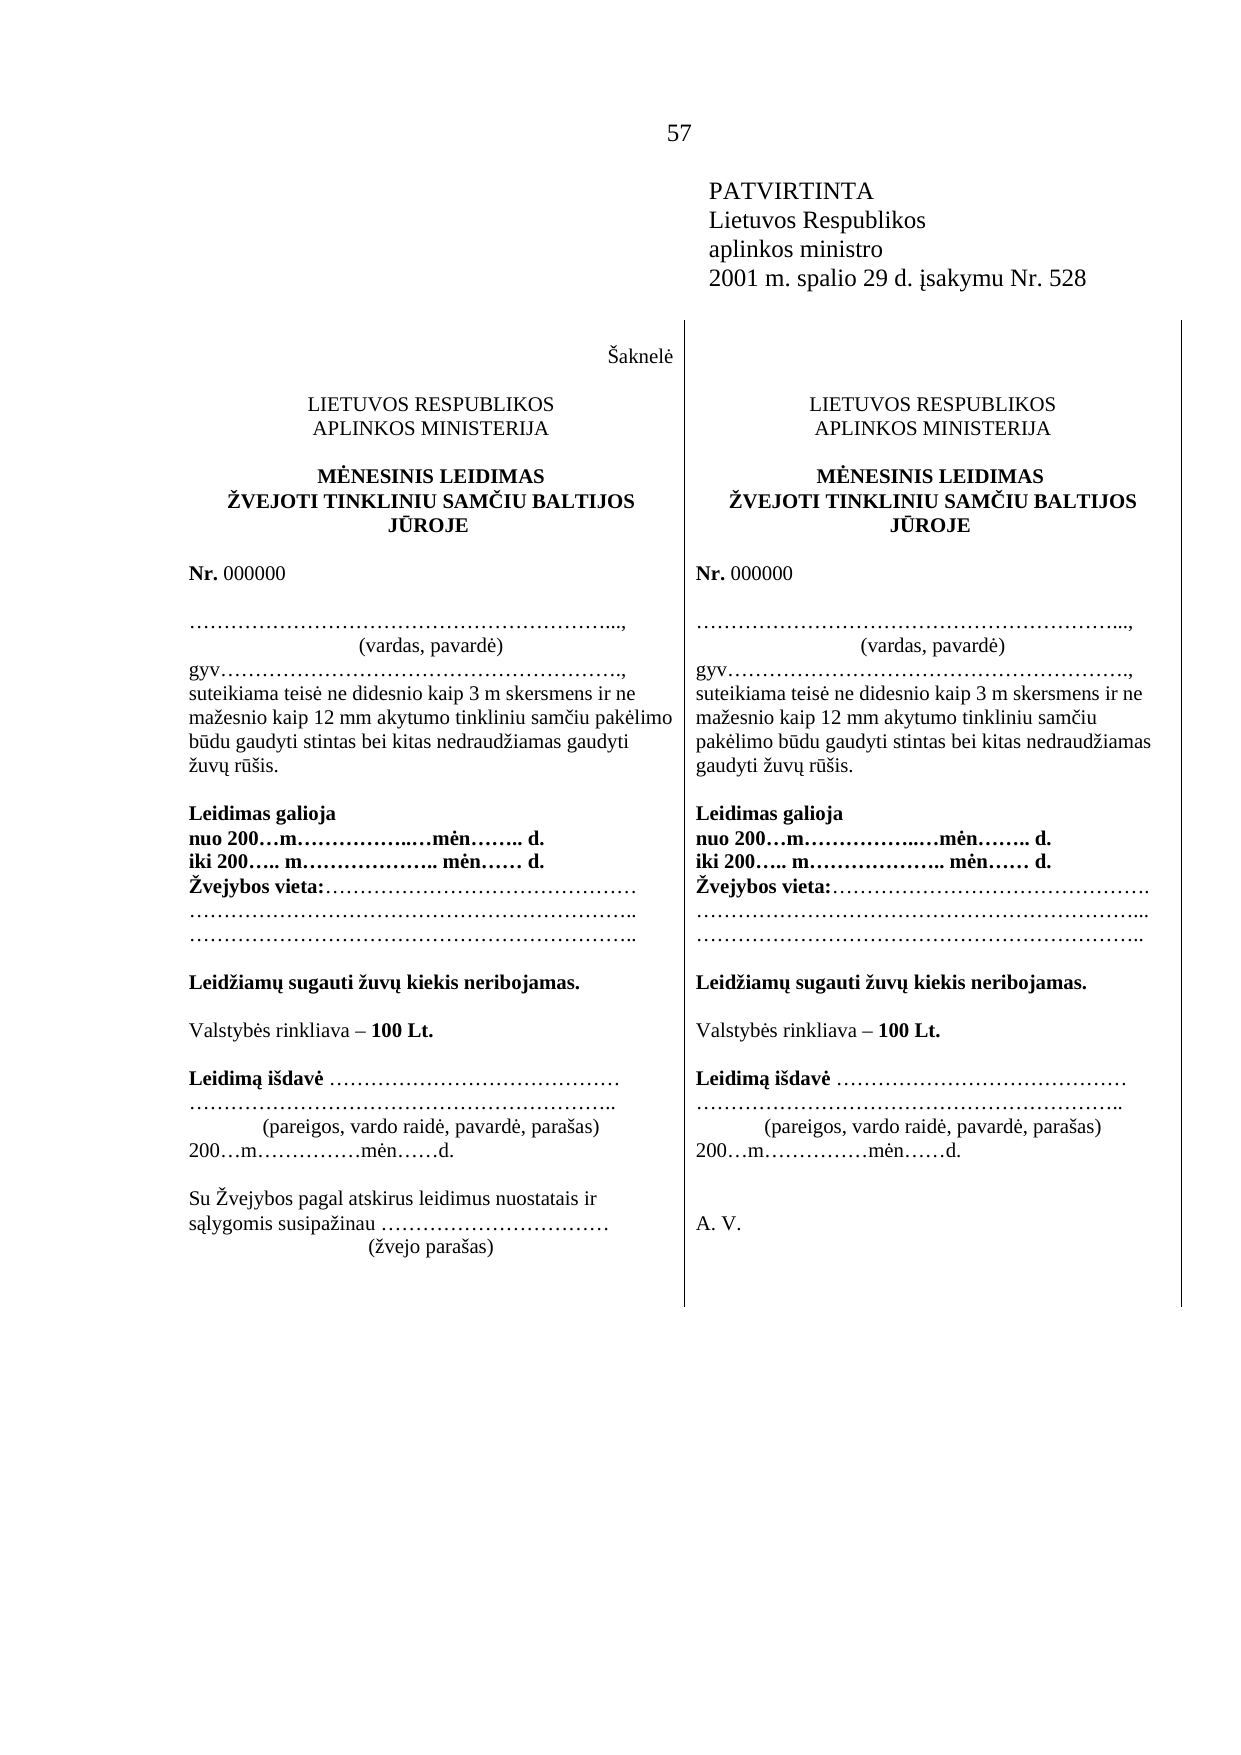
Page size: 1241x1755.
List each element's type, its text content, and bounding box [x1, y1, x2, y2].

text aplinkos ministro [177, 234, 1181, 263]
text Patvirtinta [177, 176, 1181, 205]
table_header Šaknelė LIETUVOS RESPUBLIKOS APLINKOS MINISTERIJA mėnesinis LEIDIMAS ŽVEJOTI TINKLINIu SAMČIU BALTIJOS JŪROJE Nr. 000000 ……………………………………………………..., (vardas, pavardė) gyv…………………………………………………., suteikiama teisė ne didesnio kaip 3 m skersmens ir ne mažesnio kaip 12 mm akytumo tinkliniu samčiu pakėlimo būdu gaudyti stintas bei kitas nedraudžiamas gaudyti žuvų rūšis. Leidimas galioja nuo 200…m……………..…mėn…….. d. iki 200….. m……………….. mėn…… d. Žvejybos vieta:……………………………………… ……………………………………………………….. ……………………………………………………….. Leidžiamų sugauti žuvų kiekis neribojamas. Valstybės rinkliava – 100 Lt. Leidimą išdavė …………………………………… …………………………………………………….. (pareigos, vardo raidė, pavardė, parašas) 200…m……………mėn……d. Su žvejybos pagal atskirus leidimus nuostatais ir sąlygomis susipažinau …………………………… (žvejo parašas) [177, 320, 684, 1307]
table_header LIETUVOS RESPUBLIKOS APLINKOS MINISTERIJA Mėnesinis LEIDIMAS ŽVEJOTI TINKLINIu SAMČIU BALTIJOS JŪROJE Nr. 000000 ……………………………………………………..., (vardas, pavardė) gyv…………………………………………………., suteikiama teisė ne didesnio kaip 3 m skersmens ir ne mažesnio kaip 12 mm akytumo tinkliniu samčiu pakėlimo būdu gaudyti stintas bei kitas nedraudžiamas gaudyti žuvų rūšis. Leidimas galioja nuo 200…m……………..…mėn…….. d. iki 200….. m……………….. mėn…… d. Žvejybos vieta:………………………………………. ………………………………………………………... ……………………………………………………….. Leidžiamų sugauti žuvų kiekis neribojamas. Valstybės rinkliava – 100 Lt. Leidimą išdavė …………………………………… …………………………………………………….. (pareigos, vardo raidė, pavardė, parašas) 200…m……………mėn……d. A. V. [685, 320, 1181, 1307]
text Lietuvos Respublikos [177, 205, 1181, 234]
text 2001 m. spalio 29 d. įsakymu Nr. 528 [177, 263, 1181, 291]
